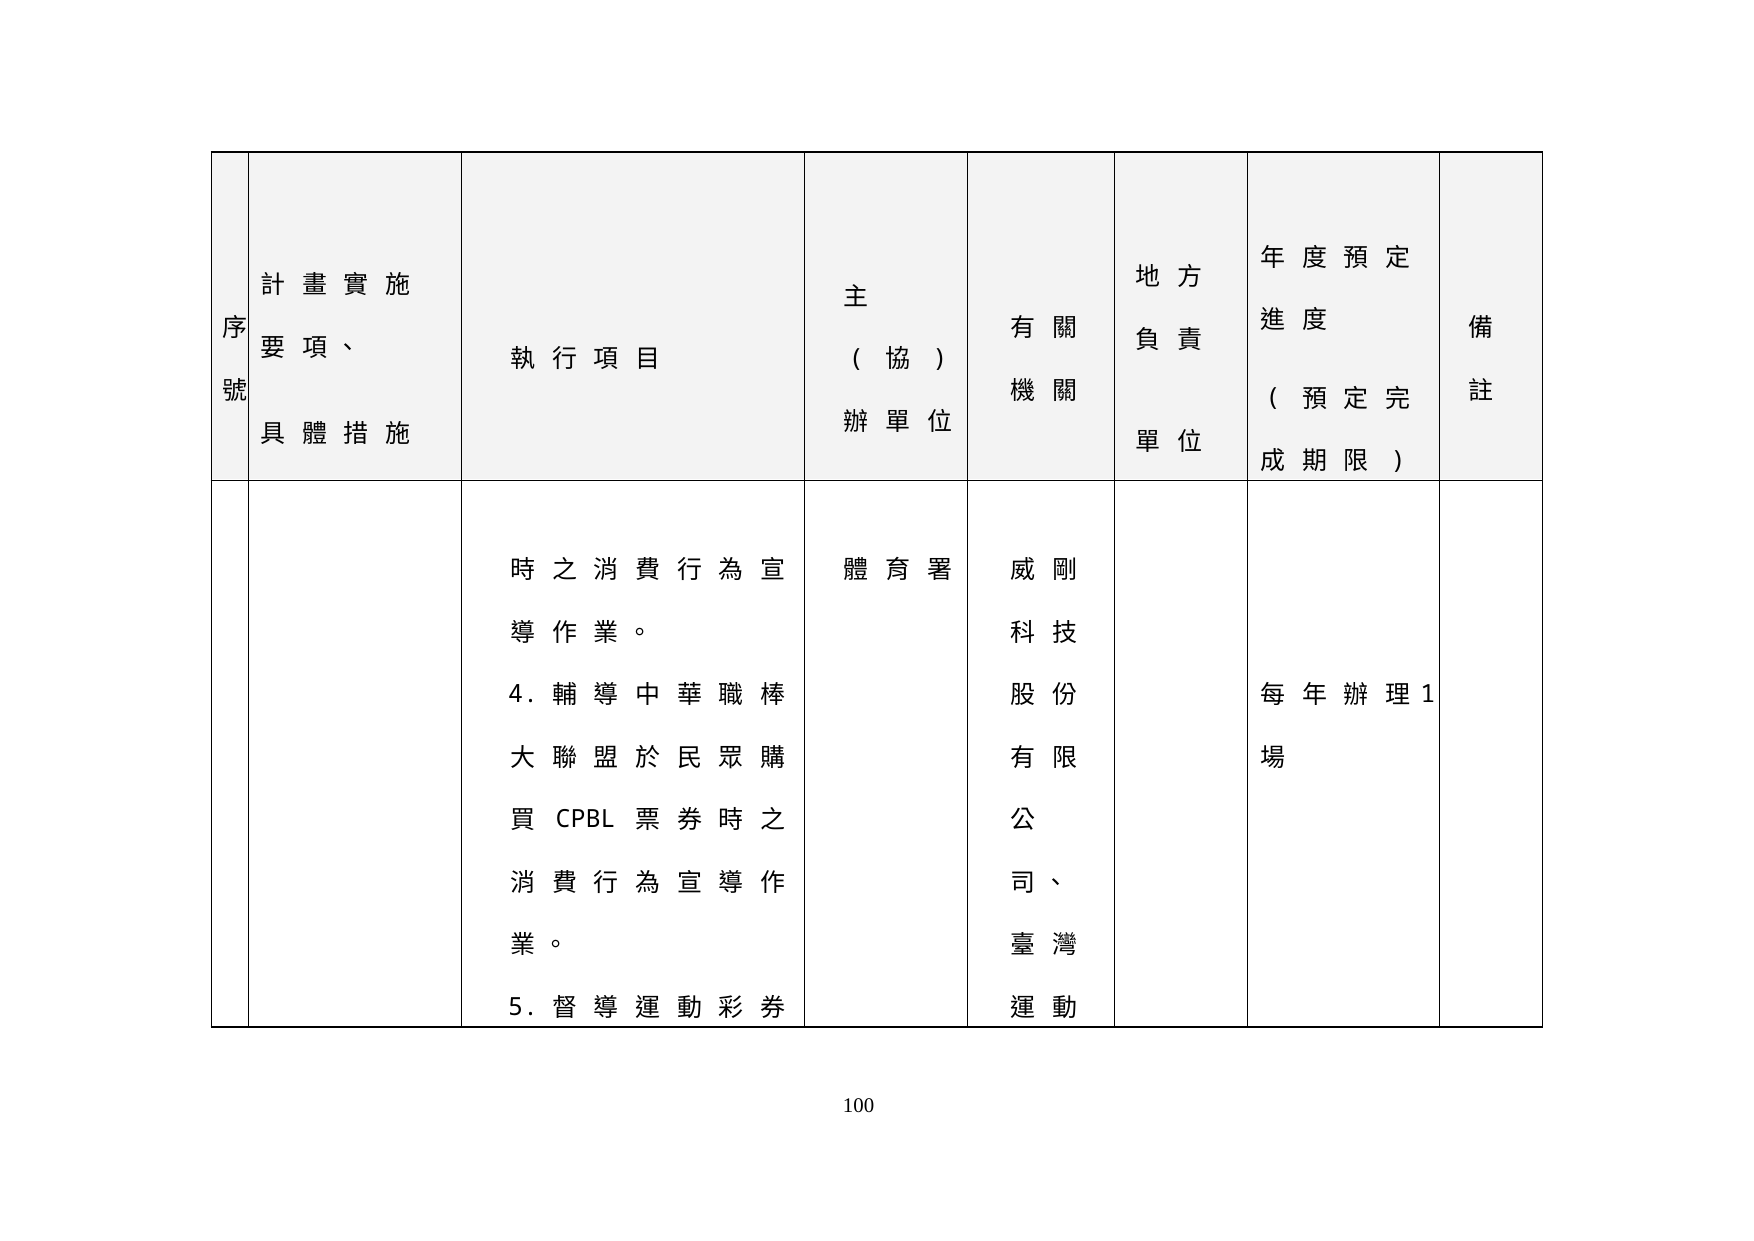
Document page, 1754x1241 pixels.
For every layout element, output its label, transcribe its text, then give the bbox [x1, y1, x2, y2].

table_cell 每年辦理1場 [1248, 481, 1439, 1026]
table_header 計畫實施要項、 具體措施 [249, 153, 461, 479]
table_cell 時之消費行為宣導作業。 4.輔導中華職棒大聯盟於民眾購買CPBL票券時之消費行為宣導作業。 5.督導運動彩券 [462, 481, 804, 1026]
table_header 主(協)辦單位 [805, 153, 967, 479]
table_cell 威剛科技股份有限公司、臺灣運動 [968, 481, 1114, 1026]
table_header 年度預定進度 (預定完成期限) [1248, 153, 1439, 479]
table_cell [212, 481, 248, 1026]
table_cell [1115, 481, 1247, 1026]
table_header 序號 [212, 153, 248, 479]
table_cell 體育署 [805, 481, 967, 1026]
table_header 地方負責 單位 [1115, 153, 1247, 479]
table_header 備註 [1440, 153, 1542, 479]
table_header 執行項目 [462, 153, 804, 479]
table_header 有關機關 [968, 153, 1114, 479]
table_cell [249, 481, 461, 1026]
table_cell [1440, 481, 1542, 1026]
